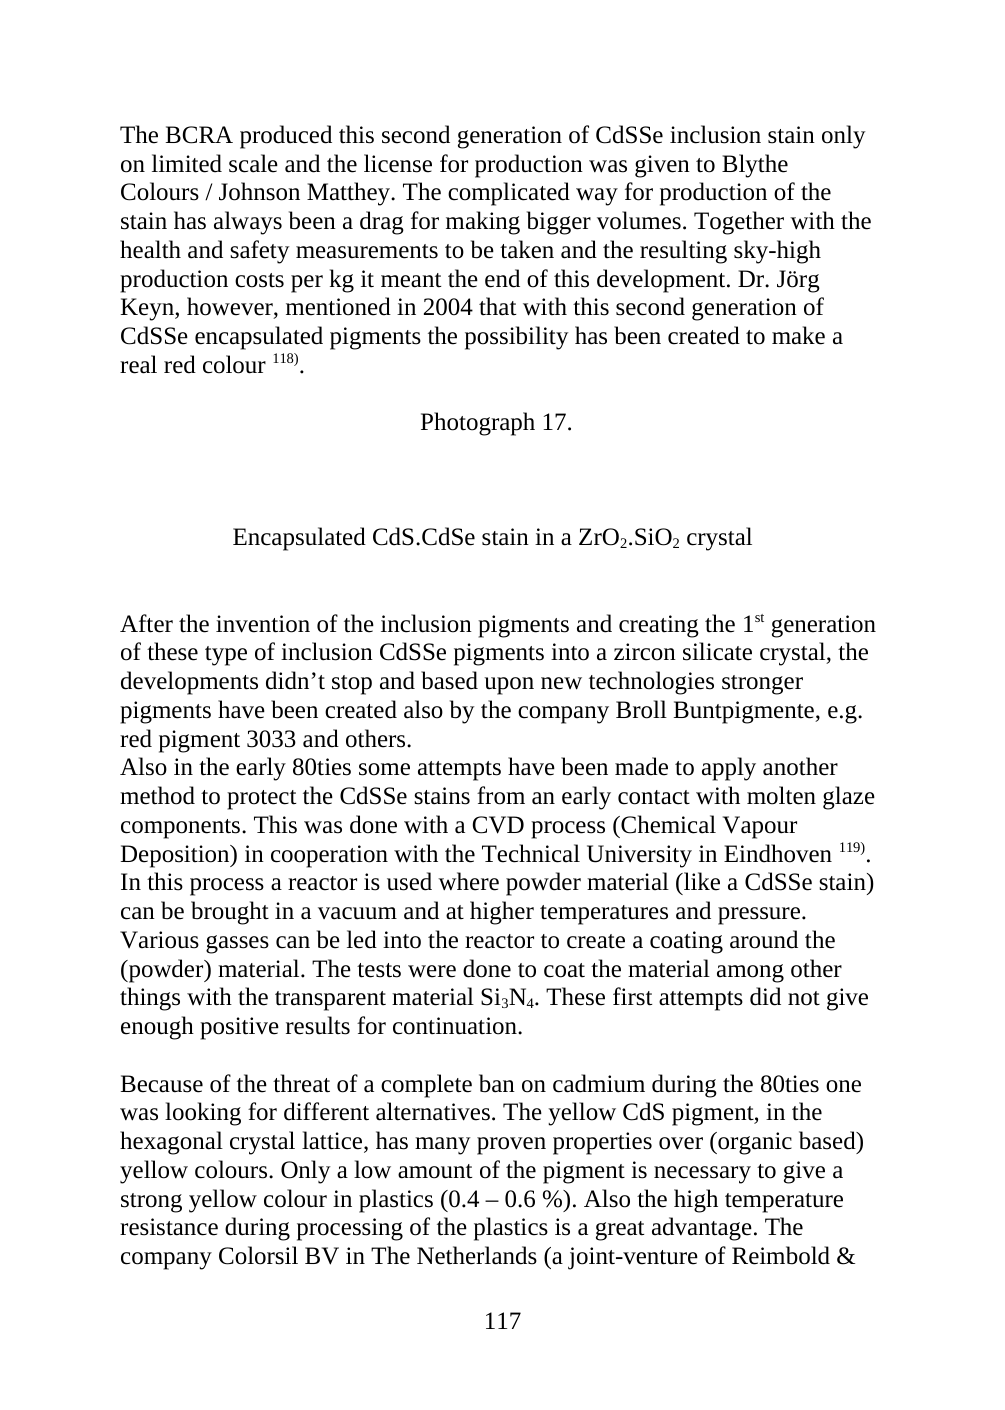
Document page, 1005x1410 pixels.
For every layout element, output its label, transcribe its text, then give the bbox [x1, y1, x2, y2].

text The BCRA produced this second generation of CdSSe inclusion stain only on limited scale and the license for production was given to Blythe Colours / Johnson Matthey. The complicated way for production of the stain has always been a drag for making bigger volumes. Together with the health and safety measurements to be taken and the resulting sky-high production costs per kg it meant the end of this development. Dr. Jörg Keyn, however, mentioned in 2004 that with this second generation of CdSSe encapsulated pigments the possibility has been created to make a real red colour 118). [120, 120, 885, 379]
text Because of the threat of a complete ban on cadmium during the 80ties one was looking for different alternatives. The yellow CdS pigment, in the hexagonal crystal lattice, has many proven properties over (organic based) yellow colours. Only a low amount of the pigment is necessary to give a strong yellow colour in plastics (0.4 – 0.6 %). Also the high temperature resistance during processing of the plastics is a great advantage. The company Colorsil BV in The Netherlands (a joint-venture of Reimbold & [120, 1069, 885, 1270]
text Encapsulated CdS.CdSe stain in a ZrO2.SiO2 crystal [176, 522, 885, 551]
text Photograph 17. [176, 407, 885, 436]
text Also in the early 80ties some attempts have been made to apply another method to protect the CdSSe stains from an early contact with molten glaze components. This was done with a CVD process (Chemical Vapour Deposition) in cooperation with the Technical University in Eindhoven 119). In this process a reactor is used where powder material (like a CdSSe stain) can be brought in a vacuum and at higher temperatures and pressure. Various gasses can be led into the reactor to create a coating around the (powder) material. The tests were done to coat the material among other things with the transparent material Si3N4. These first attempts did not give enough positive results for continuation. [120, 752, 885, 1040]
text After the invention of the inclusion pigments and creating the 1st generation of these type of inclusion CdSSe pigments into a zircon silicate crystal, the developments didn’t stop and based upon new technologies stronger pigments have been created also by the company Broll Buntpigmente, e.g. red pigment 3033 and others. [120, 609, 885, 752]
